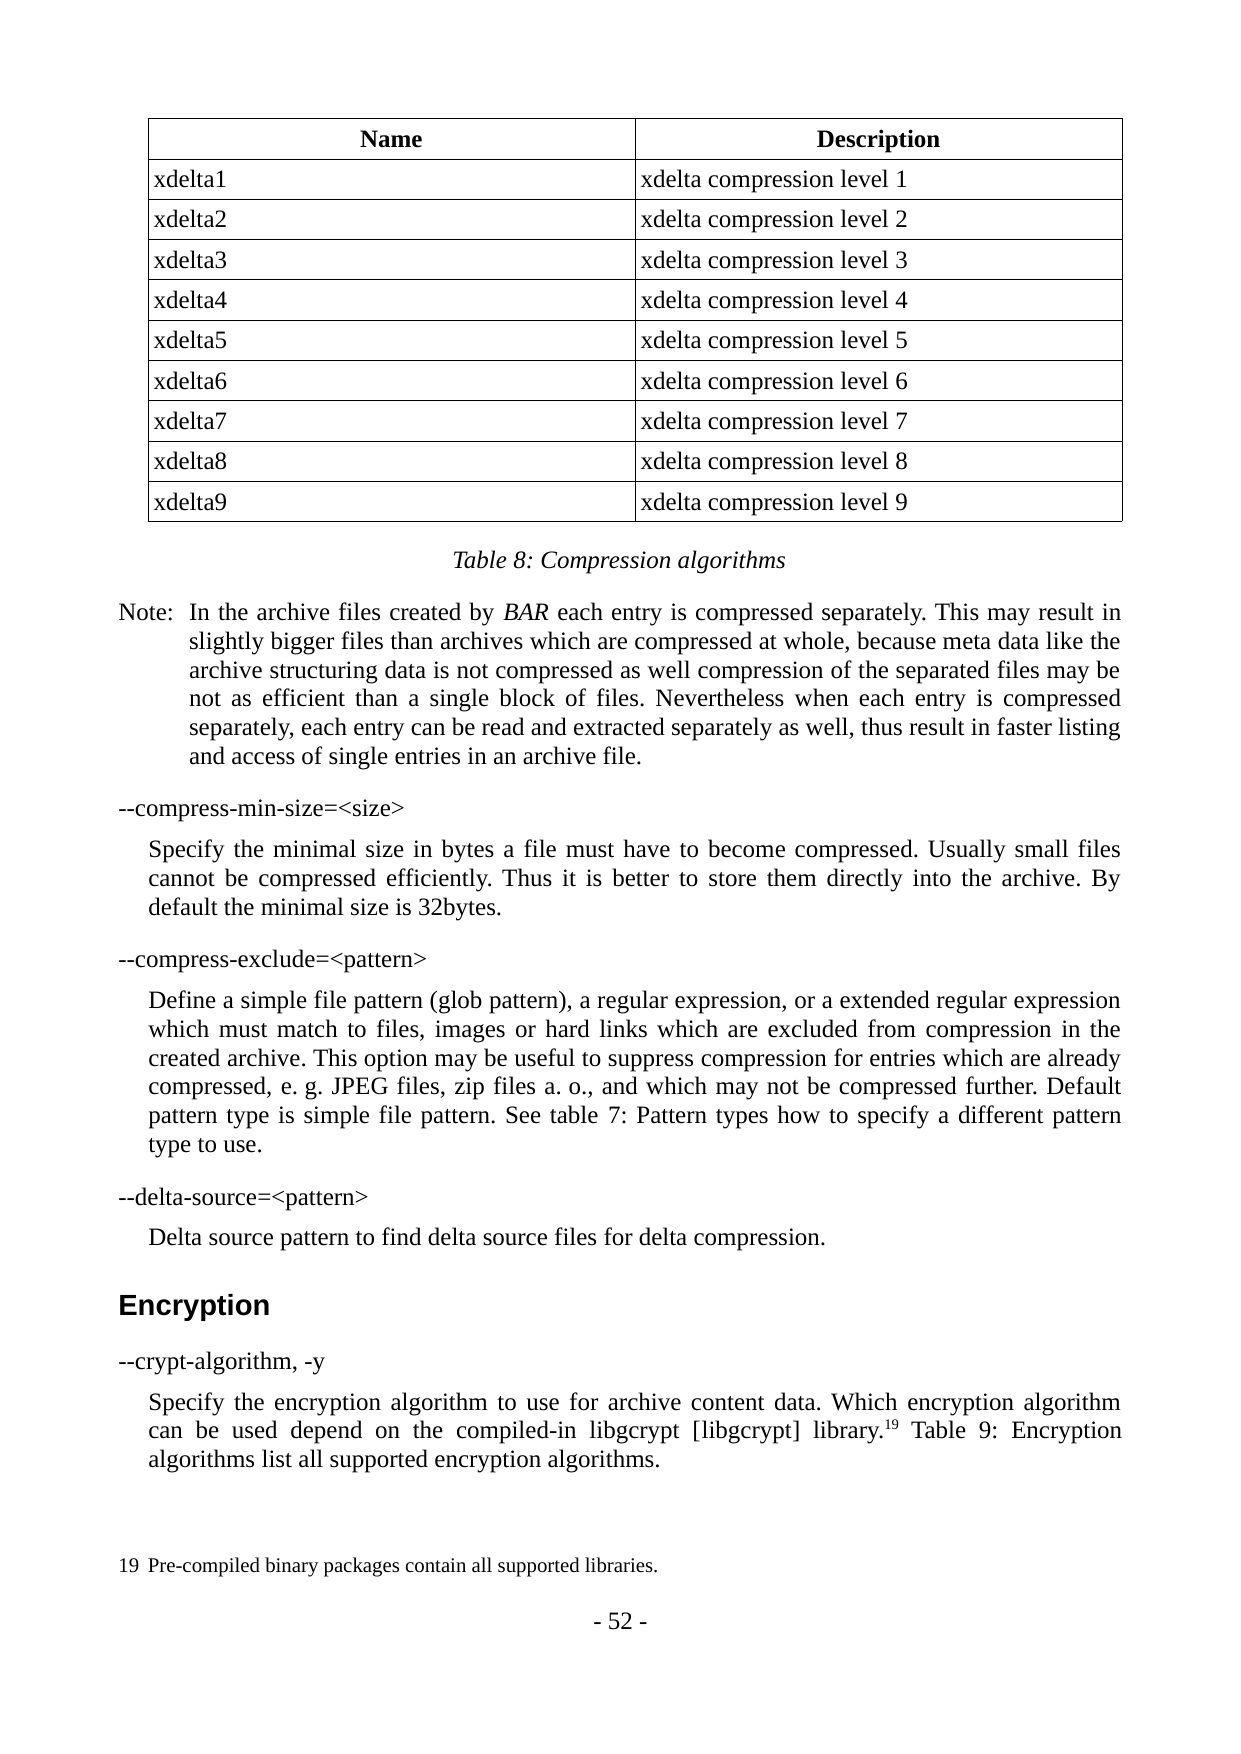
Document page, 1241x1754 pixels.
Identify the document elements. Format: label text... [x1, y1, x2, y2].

text Pre-compiled binary packages contain all supported libraries. [118, 1553, 1122, 1577]
table_cell xdelta compression level 9 [636, 482, 1122, 521]
table_cell xdelta2 [149, 200, 635, 239]
title --crypt-algorithm, -y [118, 1346, 1122, 1375]
table_cell xdelta8 [149, 442, 635, 481]
text Specify the minimal size in bytes a file must have to become compressed. Usually small files cannot be compressed efficiently. Thus it is better to store them directly into the archive. By default the minimal size is 32bytes. [148, 834, 1122, 920]
table_cell xdelta compression level 4 [636, 280, 1122, 320]
table_cell xdelta5 [149, 321, 635, 360]
table_header Name [149, 119, 635, 158]
text Define a simple file pattern (glob pattern), a regular expression, or a extended regular expression which must match to files, images or hard links which are excluded from compression in the created archive. This option may be useful to suppress compression for entries which are already compressed, e. g. JPEG files, zip files a. o., and which may not be compressed further. Default pattern type is simple file pattern. See table 7: Pattern types how to specify a different pattern type to use. [148, 985, 1122, 1158]
table_cell xdelta4 [149, 280, 635, 320]
text Delta source pattern to find delta source files for delta compression. [148, 1222, 1122, 1251]
table_cell xdelta compression level 6 [636, 361, 1122, 400]
table_cell xdelta9 [149, 482, 635, 521]
title --compress-min-size=<size> [118, 793, 1122, 822]
subtitle Encryption [118, 1288, 1122, 1322]
table_cell xdelta6 [149, 361, 635, 400]
table_cell xdelta compression level 3 [636, 240, 1122, 279]
table_cell xdelta compression level 2 [636, 200, 1122, 239]
table_cell xdelta compression level 1 [636, 160, 1122, 199]
text Specify the encryption algorithm to use for archive content data. Which encryption algorithm can be used depend on the compiled-in libgcrypt [libgcrypt] library. Table 9: Encryption algorithms list all supported encryption algorithms. [148, 1387, 1122, 1473]
text Table 8: Compression algorithms [118, 545, 1122, 574]
title --compress-exclude=<pattern> [118, 944, 1122, 973]
table_cell xdelta compression level 5 [636, 321, 1122, 360]
table_cell xdelta7 [149, 401, 635, 441]
title --delta-source=<pattern> [118, 1182, 1122, 1210]
table_cell xdelta1 [149, 160, 635, 199]
table_cell xdelta compression level 8 [636, 442, 1122, 481]
table_cell xdelta3 [149, 240, 635, 279]
table_cell xdelta compression level 7 [636, 401, 1122, 441]
table_header Description [636, 119, 1122, 158]
text Note: In the archive files created by BAR each entry is compressed separately. This may result in slightly bigger files than archives which are compressed at whole, because meta data like the archive structuring data is not compressed as well compression of the separated files may be not as efficient than a single block of files. Nevertheless when each entry is compressed separately, each entry can be read and extracted separately as well, thus result in faster listing and access of single entries in an archive file. [118, 597, 1122, 770]
